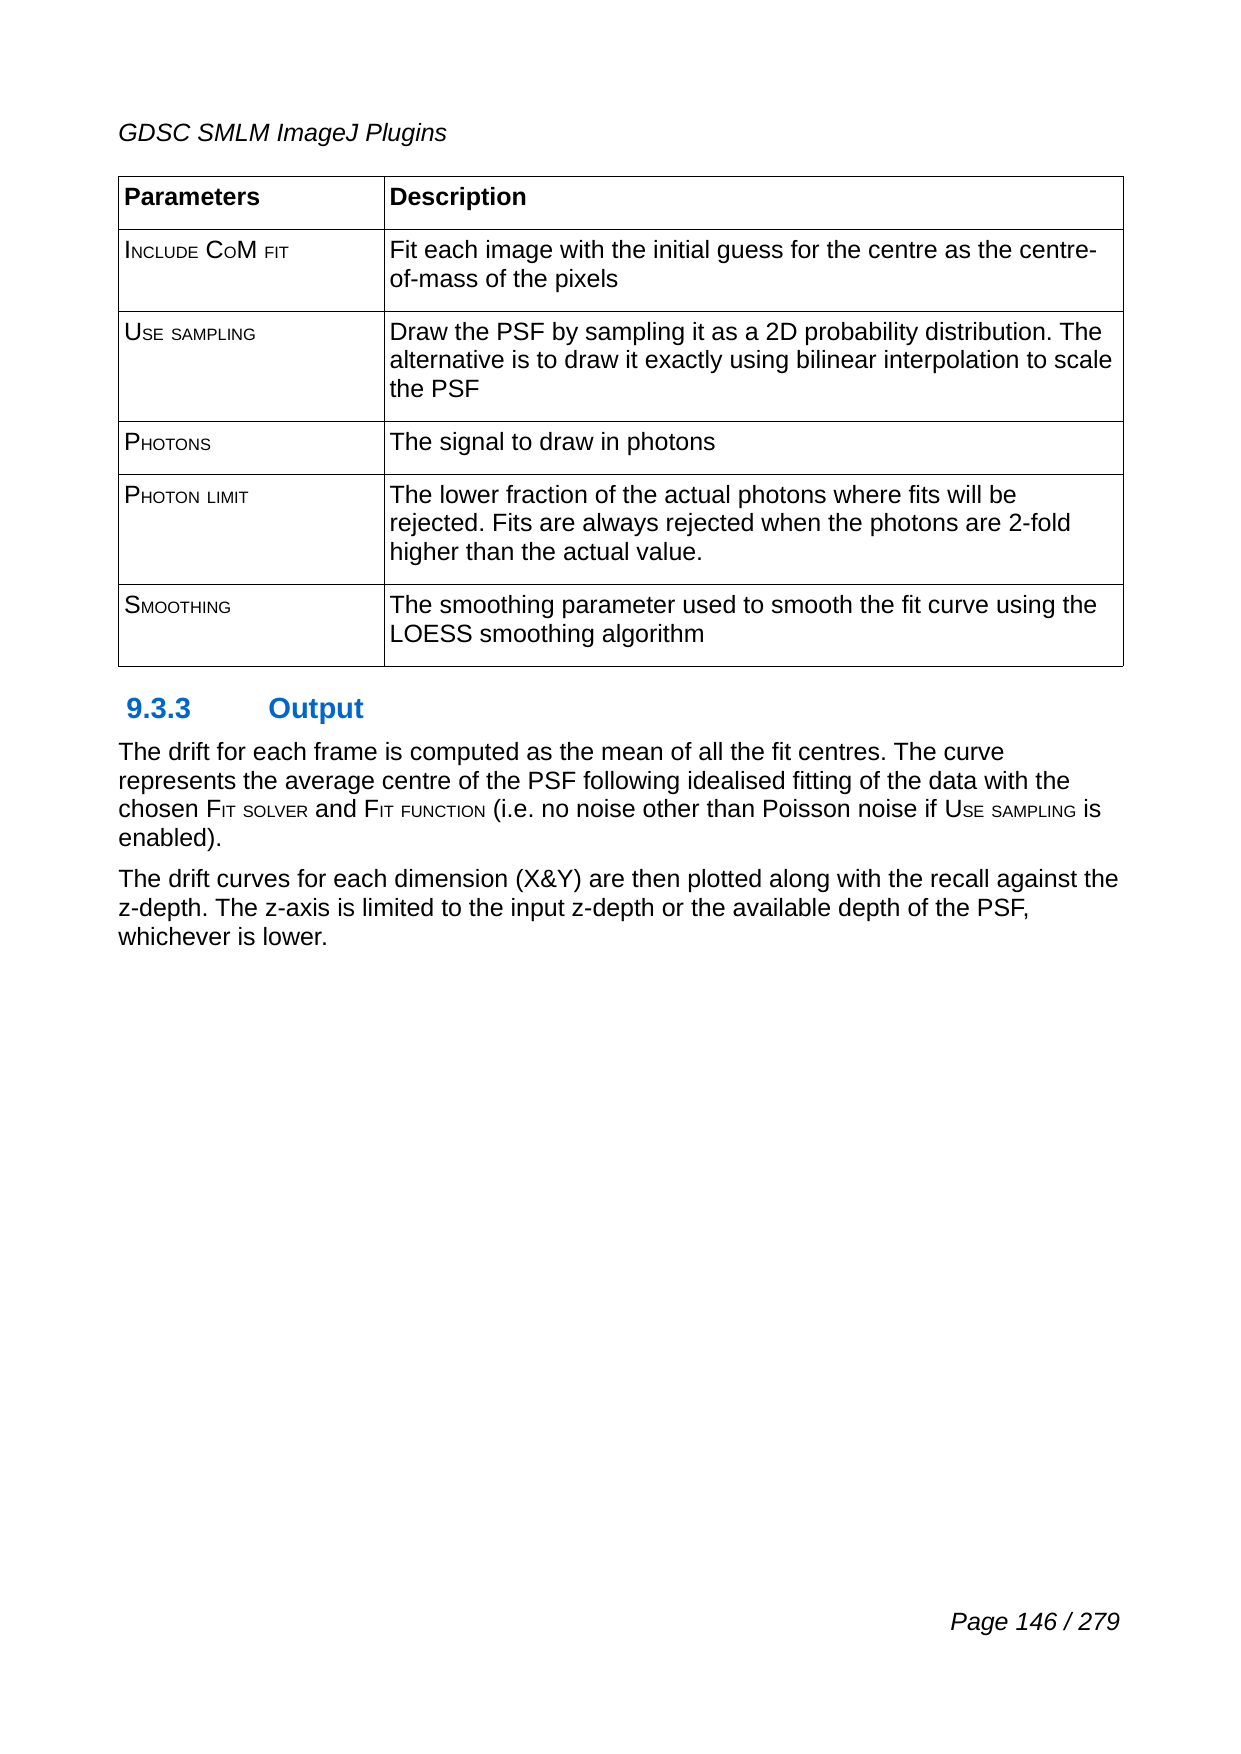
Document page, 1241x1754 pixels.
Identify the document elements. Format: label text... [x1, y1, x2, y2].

table_cell Smoothing [119, 585, 384, 666]
subtitle Output [118, 691, 1122, 724]
table_cell The signal to draw in photons [385, 422, 1123, 474]
table_cell Fit each image with the initial guess for the centre as the centre-of-mass of the pixels [385, 230, 1123, 311]
table_cell Draw the PSF by sampling it as a 2D probability distribution. The alternative is to draw it exactly using bilinear interpolation to scale the PSF [385, 312, 1123, 421]
text The drift for each frame is computed as the mean of all the fit centres. The curve represents the average centre of the PSF following idealised fitting of the data with the chosen Fit solver and Fit function (i.e. no noise other than Poisson noise if Use sampling is enabled). [118, 737, 1122, 852]
table_cell Photon limit [119, 475, 384, 584]
table_header Parameters [119, 177, 384, 229]
table_cell The lower fraction of the actual photons where fits will be rejected. Fits are always rejected when the photons are 2-fold higher than the actual value. [385, 475, 1123, 584]
table_cell The smoothing parameter used to smooth the fit curve using the LOESS smoothing algorithm [385, 585, 1123, 666]
text The drift curves for each dimension (X&Y) are then plotted along with the recall against the z-depth. The z-axis is limited to the input z-depth or the available depth of the PSF, whichever is lower. [118, 864, 1122, 951]
table_cell Include CoM fit [119, 230, 384, 311]
table_cell Photons [119, 422, 384, 474]
table_header Description [385, 177, 1123, 229]
table_cell Use sampling [119, 312, 384, 421]
